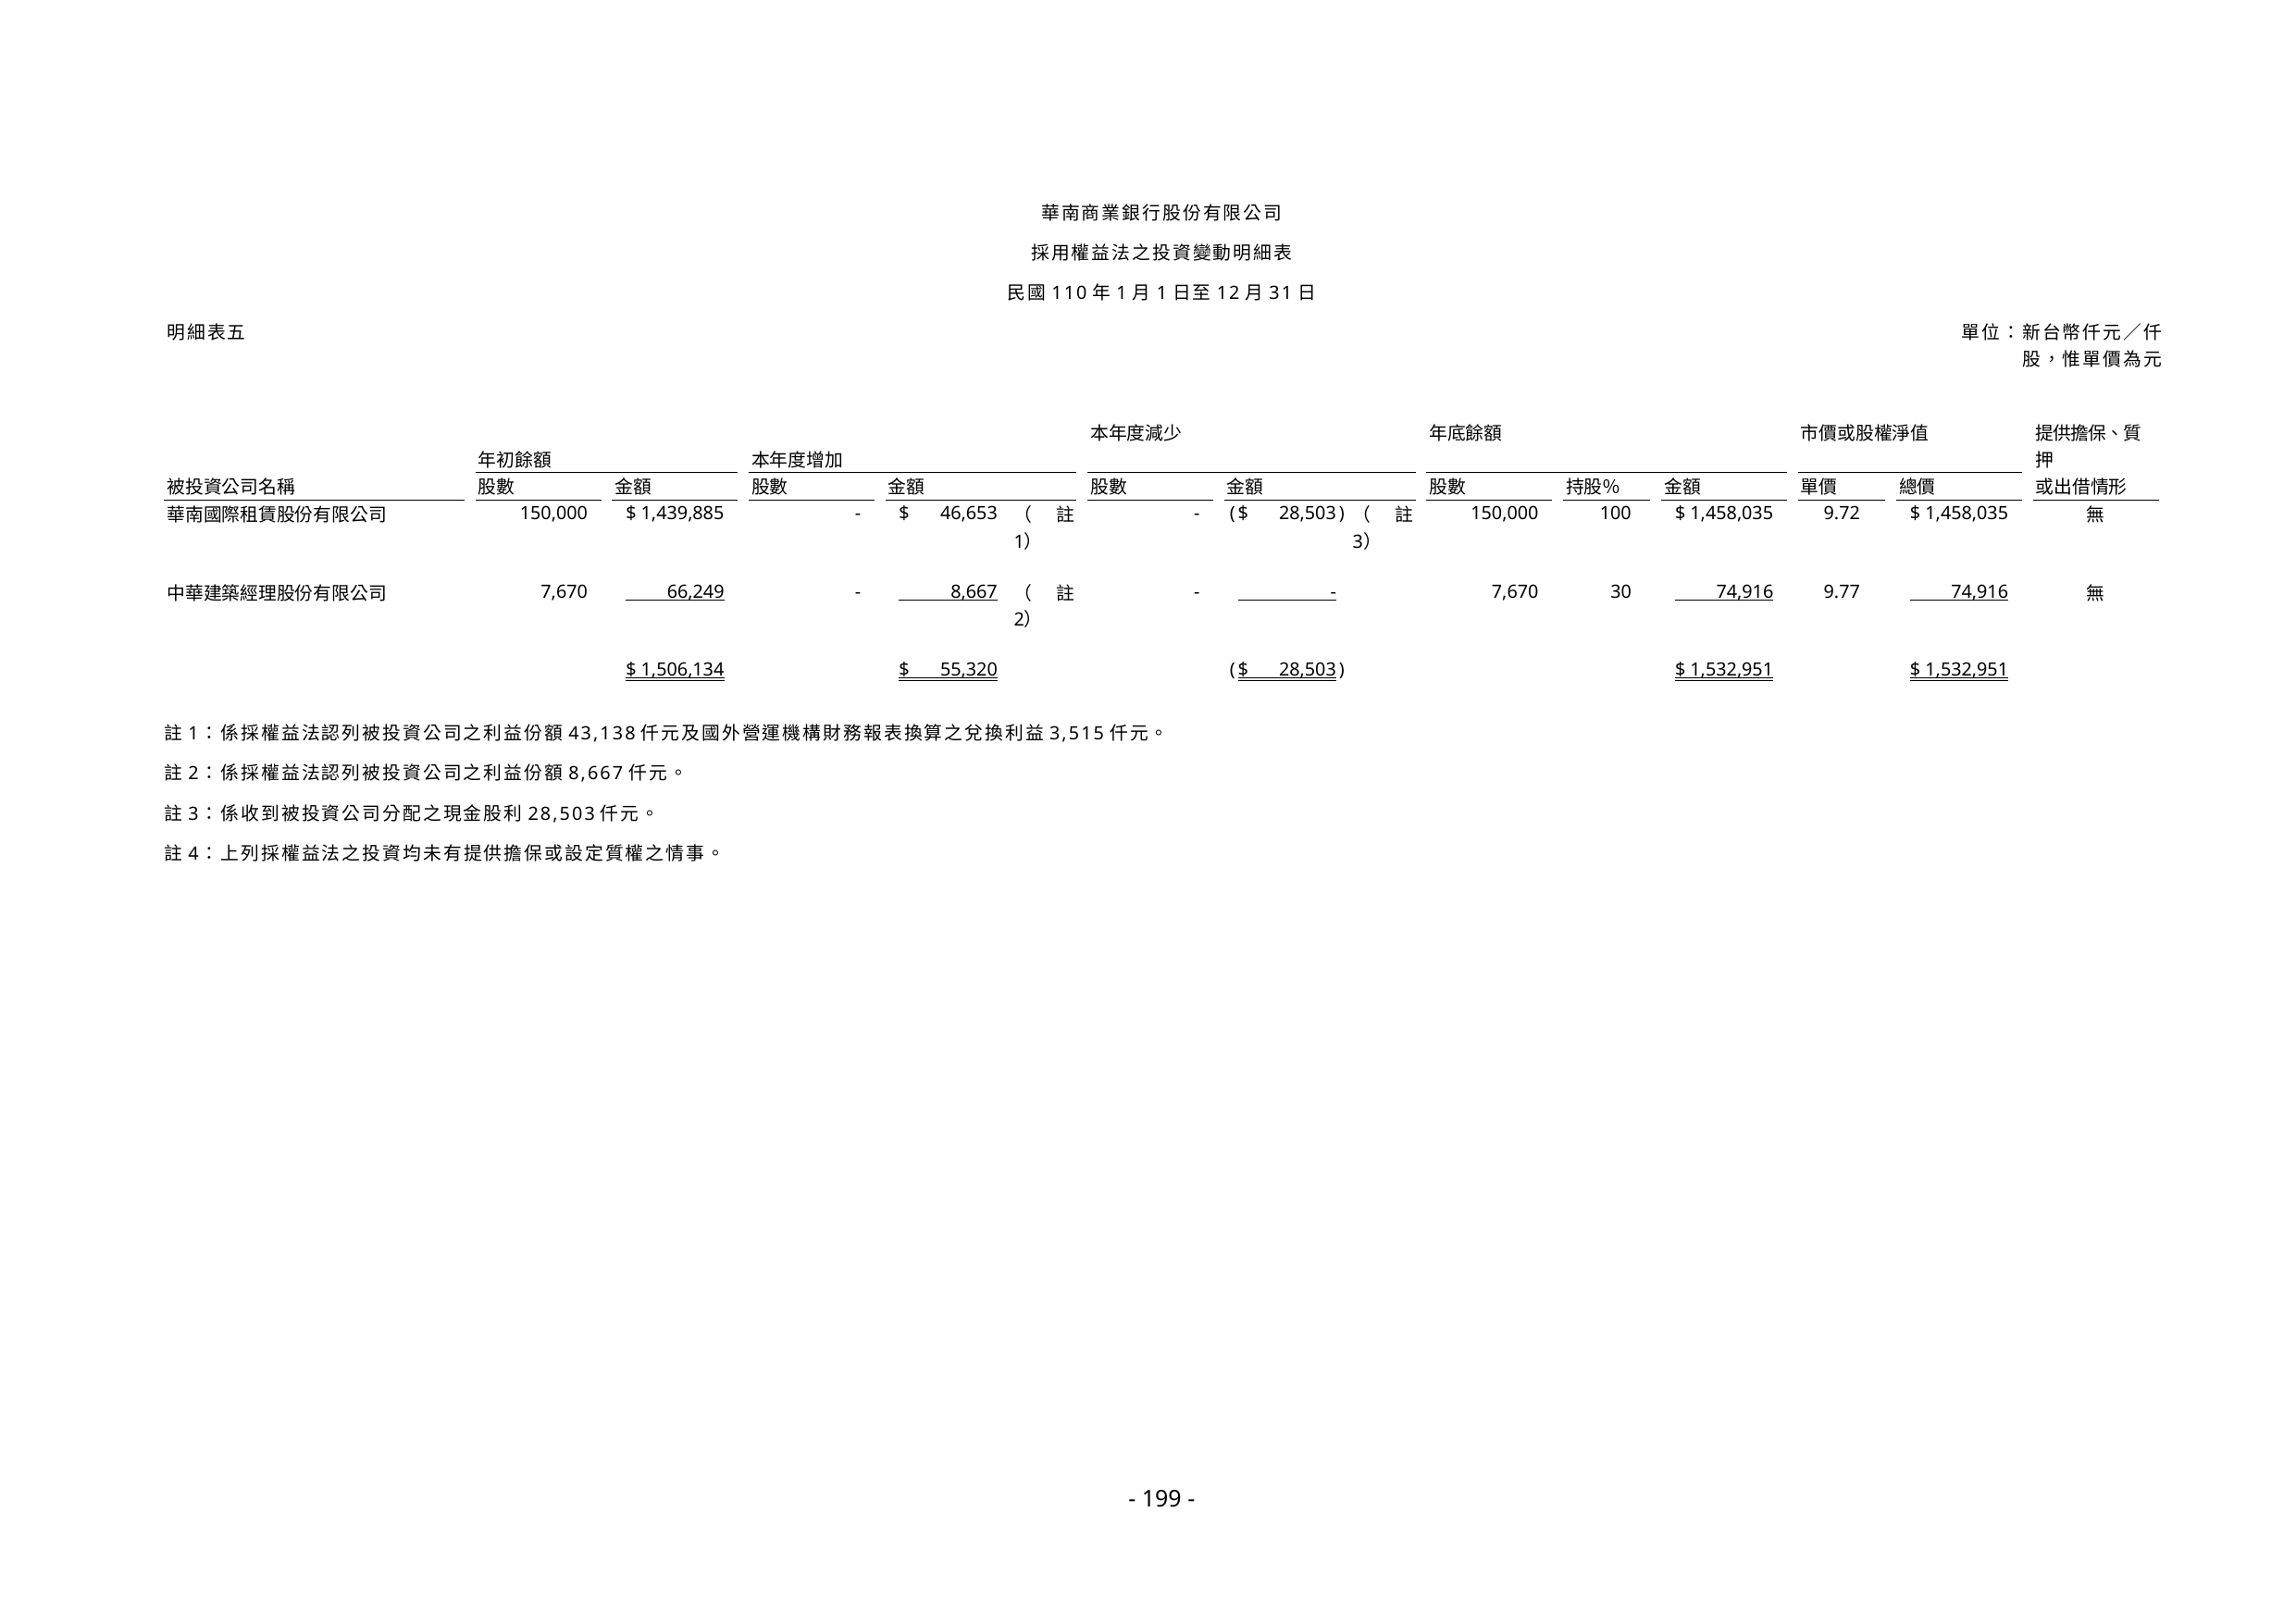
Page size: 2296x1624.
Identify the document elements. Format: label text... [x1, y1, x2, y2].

table_cell [1076, 472, 1087, 500]
table_cell [2022, 657, 2033, 681]
table_cell 9.77 [1798, 578, 1885, 631]
table_cell 8,667 [886, 578, 1011, 631]
table_header 本年度減少 [1087, 419, 1415, 472]
table_cell $ 1,458,035 [1661, 501, 1787, 553]
table_cell [1076, 632, 1087, 656]
table_cell [465, 578, 476, 631]
table_cell [738, 578, 749, 631]
table_cell [602, 632, 612, 656]
table_cell 股數 [1426, 473, 1552, 500]
table_cell 華南國際租賃股份有限公司 [164, 501, 465, 553]
table_cell 金額 [1661, 473, 1787, 500]
table_cell [1213, 473, 1224, 500]
table_cell 金額 [612, 473, 738, 500]
table_cell [465, 500, 476, 553]
table_cell [875, 473, 886, 500]
table_cell $ 1,532,951 [1896, 657, 2022, 681]
table_cell [465, 472, 476, 500]
table_cell 74,916 [1896, 578, 2022, 631]
table_cell $ 55,320 [886, 657, 1011, 681]
table_cell [1650, 500, 1661, 553]
table_cell [476, 553, 601, 578]
table_cell [1076, 553, 1087, 578]
table_header 提供擔保、質押 [2033, 419, 2158, 472]
table_cell - [1224, 578, 1349, 631]
table_cell [164, 657, 465, 681]
table_cell [1661, 553, 1787, 578]
table_cell [1896, 632, 2022, 656]
table_cell 或出借情形 [2033, 472, 2158, 500]
table_cell [602, 657, 612, 681]
table_header 本年度增加 [749, 419, 1076, 472]
table_cell [738, 553, 749, 578]
table_header 明細表五 [164, 318, 1164, 381]
table_cell [1787, 578, 1798, 631]
table_cell 7,670 [476, 578, 601, 631]
table_cell [1224, 553, 1349, 578]
table_cell [612, 632, 738, 656]
table_cell [1650, 632, 1661, 656]
table_cell [1426, 632, 1552, 656]
table_header [1416, 419, 1426, 472]
table_cell ( $ 28,503 ) [1224, 657, 1349, 681]
table_header [738, 419, 749, 472]
table_cell - [1087, 578, 1213, 631]
table_cell [1416, 657, 1426, 681]
table_cell [1076, 657, 1087, 681]
table_cell [1011, 632, 1076, 656]
table_cell [1350, 632, 1415, 656]
table_cell [1885, 553, 1896, 578]
table_cell [1661, 632, 1787, 656]
table_cell $ 1,506,134 [612, 657, 738, 681]
table_cell [1885, 578, 1896, 631]
table_cell [738, 632, 749, 656]
table_cell [1885, 632, 1896, 656]
table_cell （註1） [1011, 501, 1076, 553]
table_cell [1552, 632, 1563, 656]
table_cell [602, 473, 612, 500]
table_cell [1650, 578, 1661, 631]
table_cell $ 1,532,951 [1661, 657, 1787, 681]
table_cell [875, 657, 886, 681]
table_cell 被投資公司名稱 [164, 472, 465, 500]
table_cell 150,000 [476, 501, 601, 553]
table_cell [1798, 553, 1885, 578]
table_cell [1350, 553, 1415, 578]
table_cell [875, 553, 886, 578]
text 華南商業銀行股份有限公司 [164, 199, 2159, 225]
table_cell [2022, 500, 2033, 553]
table_cell [738, 657, 749, 681]
table_cell 9.72 [1798, 501, 1885, 553]
text 註4：上列採權益法之投資均未有提供擔保或設定質權之情事。 [164, 838, 2159, 865]
table_header 年底餘額 [1426, 419, 1787, 472]
table_cell [476, 657, 601, 681]
table_cell 持股％ [1563, 473, 1650, 500]
table_cell [2022, 472, 2033, 500]
table_cell 股數 [476, 473, 601, 500]
table_cell （註3） [1350, 501, 1415, 553]
table_cell [1416, 632, 1426, 656]
table_header [1787, 419, 1798, 472]
table_header [164, 419, 465, 472]
text 採用權益法之投資變動明細表 [164, 239, 2159, 265]
table_cell [1213, 553, 1224, 578]
table_cell 金額 [1224, 473, 1415, 500]
table_cell 66,249 [612, 578, 738, 631]
table_cell [1416, 578, 1426, 631]
table_cell [749, 657, 875, 681]
table_cell 7,670 [1426, 578, 1552, 631]
table_cell [1787, 553, 1798, 578]
table_cell [749, 632, 875, 656]
table_cell [1011, 553, 1076, 578]
table_cell [1552, 500, 1563, 553]
table_cell [875, 578, 886, 631]
text 註2：係採權益法認列被投資公司之利益份額8,667仟元。 [164, 759, 2159, 786]
table_cell [1896, 553, 2022, 578]
table_cell [2033, 657, 2158, 681]
table_cell [2022, 578, 2033, 631]
table_cell 中華建築經理股份有限公司 [164, 578, 465, 631]
table_cell [1416, 500, 1426, 553]
table_cell [1224, 632, 1349, 656]
table_cell [2022, 632, 2033, 656]
table_cell [2022, 553, 2033, 578]
table_cell [1350, 578, 1415, 631]
table_cell [1552, 657, 1563, 681]
table_header 年初餘額 [476, 419, 738, 472]
table_cell $ 1,458,035 [1896, 501, 2022, 553]
table_cell 無 [2033, 501, 2158, 553]
table_cell [602, 553, 612, 578]
table_header 市價或股權淨值 [1798, 419, 2022, 472]
table_cell 總價 [1896, 473, 2022, 500]
table_cell [1426, 553, 1552, 578]
table_cell - [749, 578, 875, 631]
table_header 單位：新台幣仟元／仟 股，惟單價為元 [1164, 318, 2165, 381]
table_cell 30 [1563, 578, 1650, 631]
table_cell [1650, 553, 1661, 578]
table_cell $ 1,439,885 [612, 501, 738, 553]
table_cell 無 [2033, 578, 2158, 631]
table_header [2022, 419, 2033, 472]
table_cell [1213, 578, 1224, 631]
table_cell [1798, 632, 1885, 656]
table_cell ( $ 28,503 ) [1224, 501, 1349, 553]
table_cell [1087, 553, 1213, 578]
table_cell [1552, 553, 1563, 578]
table_cell [1416, 553, 1426, 578]
table_cell [1787, 500, 1798, 553]
table_cell [1563, 632, 1650, 656]
table_cell [1213, 500, 1224, 553]
table_cell [875, 632, 886, 656]
table_cell [1787, 657, 1798, 681]
table_cell [1650, 657, 1661, 681]
table_cell [2033, 553, 2158, 578]
table_cell [1350, 657, 1415, 681]
table_cell [164, 632, 465, 656]
table_header [1076, 419, 1087, 472]
table_cell [465, 553, 476, 578]
table_cell 100 [1563, 501, 1650, 553]
table_cell [1426, 657, 1552, 681]
table_cell [738, 500, 749, 553]
table_cell 單價 [1798, 473, 1885, 500]
table_cell [1552, 473, 1563, 500]
table_cell [612, 553, 738, 578]
table_cell [602, 500, 612, 553]
table_cell [1076, 500, 1087, 553]
text 註3：係收到被投資公司分配之現金股利28,503仟元。 [164, 799, 2159, 825]
table_cell [1787, 472, 1798, 500]
table_cell 金額 [886, 473, 1076, 500]
table_header [465, 419, 476, 472]
table_cell [1076, 578, 1087, 631]
table_cell 74,916 [1661, 578, 1787, 631]
table_cell [1087, 632, 1213, 656]
table_cell [476, 632, 601, 656]
text 民國110年1月1日至12月31日 [164, 279, 2159, 304]
table_cell [1787, 632, 1798, 656]
table_cell 股數 [1087, 473, 1213, 500]
table_cell [1798, 657, 1885, 681]
table_cell [1885, 657, 1896, 681]
table_cell [886, 553, 1011, 578]
table_cell 150,000 [1426, 501, 1552, 553]
table_cell [749, 553, 875, 578]
table_cell [1563, 657, 1650, 681]
table_cell [1087, 657, 1213, 681]
table_cell [1650, 473, 1661, 500]
table_cell [886, 632, 1011, 656]
table_cell 股數 [749, 473, 875, 500]
table_cell [1213, 632, 1224, 656]
table_cell - [749, 501, 875, 553]
table_cell （註2） [1011, 578, 1076, 631]
table_cell [1885, 473, 1896, 500]
table_cell [1213, 657, 1224, 681]
table_cell [1416, 472, 1426, 500]
table_cell [875, 500, 886, 553]
table_cell [465, 632, 476, 656]
table_cell $ 46,653 [886, 501, 1011, 553]
table_cell [738, 472, 749, 500]
text 註1：係採權益法認列被投資公司之利益份額43,138仟元及國外營運機構財務報表換算之兌換利益3,515仟元。 [164, 719, 2159, 746]
table_cell [164, 553, 465, 578]
table_cell [602, 578, 612, 631]
table_cell [1011, 657, 1076, 681]
table_cell - [1087, 501, 1213, 553]
table_cell [1563, 553, 1650, 578]
table_cell [2033, 632, 2158, 656]
table_cell [1552, 578, 1563, 631]
table_cell [1885, 500, 1896, 553]
table_cell [465, 657, 476, 681]
